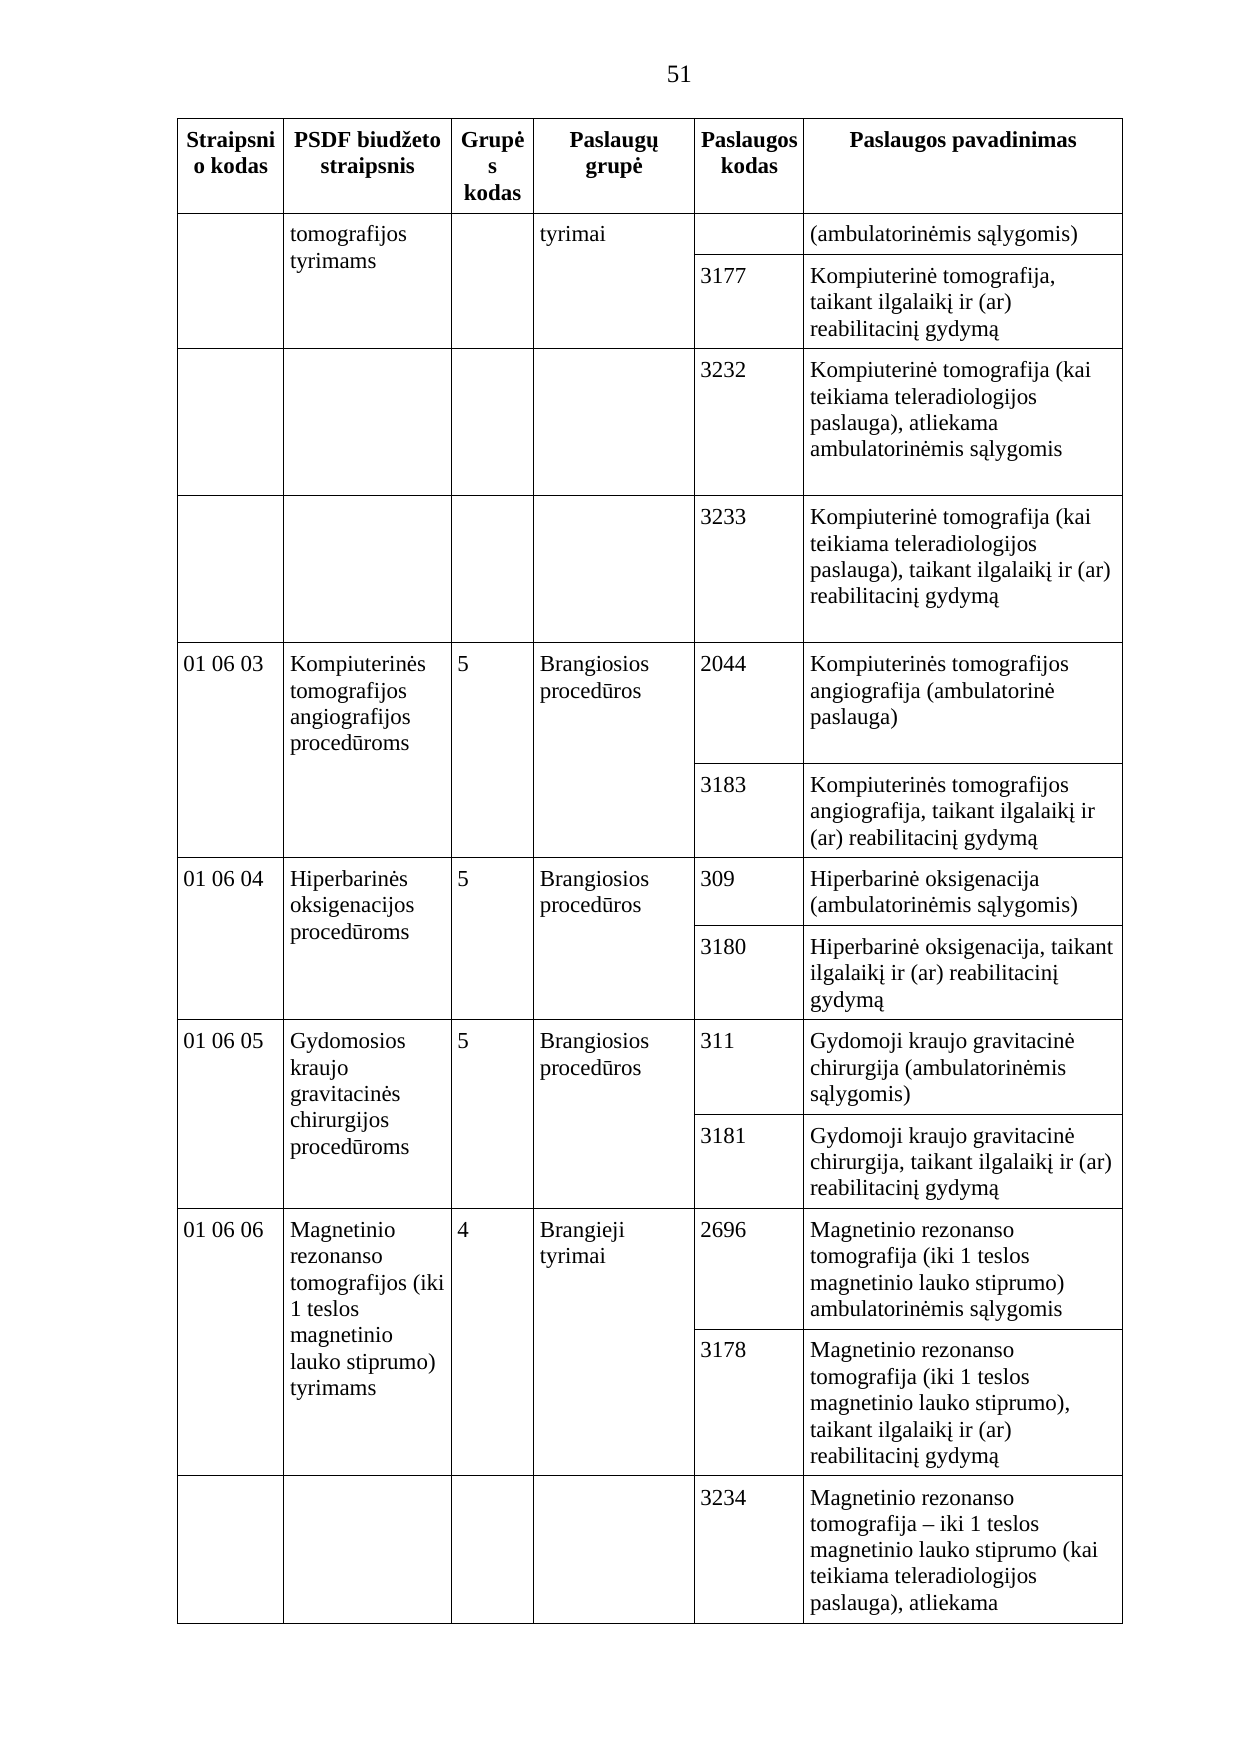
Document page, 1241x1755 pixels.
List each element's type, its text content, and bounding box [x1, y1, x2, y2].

table_cell [178, 1329, 283, 1475]
table_cell Brangiosios procedūros [534, 643, 694, 763]
table_cell [695, 214, 803, 254]
table_cell 3234 [695, 1476, 803, 1622]
table_cell Hiperbarinė oksigenacija (ambulatorinėmis sąlygomis) [804, 858, 1122, 925]
table_header Paslaugų grupė [534, 119, 694, 212]
table_cell [178, 1476, 283, 1622]
table_cell [534, 925, 694, 1019]
table_cell [452, 1476, 533, 1622]
table_cell 3233 [695, 496, 803, 642]
table_cell [534, 496, 694, 642]
table_cell 5 [452, 1020, 533, 1113]
table_cell [178, 496, 283, 642]
table_cell 3181 [695, 1115, 803, 1208]
table_cell Magnetinio rezonanso tomografija – iki 1 teslos magnetinio lauko stiprumo (kai teikiama teleradiologijos paslauga), atliekama [804, 1476, 1122, 1622]
table_cell Kompiuterinės tomografijos angiografijos procedūroms [284, 643, 451, 763]
table_cell [284, 349, 451, 495]
table_header Straipsnio kodas [178, 119, 283, 212]
table_cell 311 [695, 1020, 803, 1113]
table_cell Gydomoji kraujo gravitacinė chirurgija, taikant ilgalaikį ir (ar) reabilitacinį gydymą [804, 1115, 1122, 1208]
table_cell 3183 [695, 764, 803, 857]
table_cell [534, 1476, 694, 1622]
table_cell [452, 496, 533, 642]
table_cell [178, 349, 283, 495]
table_header Paslaugos kodas [695, 119, 803, 212]
table_cell 01 06 04 [178, 858, 283, 925]
table_cell [534, 763, 694, 857]
table_cell Kompiuterinės tomografijos angiografija (ambulatorinė paslauga) [804, 643, 1122, 763]
table_cell [178, 763, 283, 857]
table_cell [534, 254, 694, 348]
table_cell [452, 763, 533, 857]
table_cell Kompiuterinė tomografija (kai teikiama teleradiologijos paslauga), atliekama ambulatorinėmis sąlygomis [804, 349, 1122, 495]
table_cell 01 06 06 [178, 1209, 283, 1328]
table_cell Gydomoji kraujo gravitacinė chirurgija (ambulatorinėmis sąlygomis) [804, 1020, 1122, 1113]
table_cell Magnetinio rezonanso tomografija (iki 1 teslos magnetinio lauko stiprumo), taikant ilgalaikį ir (ar) reabilitacinį gydymą [804, 1330, 1122, 1475]
table_cell 01 06 03 [178, 643, 283, 763]
table_header Grupės kodas [452, 119, 533, 212]
table_cell [452, 925, 533, 1019]
table_cell 3177 [695, 255, 803, 348]
table_cell [284, 763, 451, 857]
table_cell (ambulatorinėmis sąlygomis) [804, 214, 1122, 254]
table_cell [452, 254, 533, 348]
table_cell [178, 254, 283, 348]
table_cell [178, 925, 283, 1019]
table_cell tyrimai [534, 214, 694, 254]
table_cell Hiperbarinė oksigenacija, taikant ilgalaikį ir (ar) reabilitacinį gydymą [804, 926, 1122, 1019]
table_cell 5 [452, 643, 533, 763]
table_cell [178, 214, 283, 254]
table_header PSDF biudžeto straipsnis [284, 119, 451, 212]
table_cell Brangieji tyrimai [534, 1209, 694, 1328]
table_cell [178, 1114, 283, 1208]
table_cell 3180 [695, 926, 803, 1019]
table_cell 01 06 05 [178, 1020, 283, 1113]
table_cell [452, 349, 533, 495]
table_cell 3178 [695, 1330, 803, 1475]
table_cell Kompiuterinė tomografija (kai teikiama teleradiologijos paslauga), taikant ilgalaikį ir (ar) reabilitacinį gydymą [804, 496, 1122, 642]
table_cell 309 [695, 858, 803, 925]
table_cell Kompiuterinės tomografijos angiografija, taikant ilgalaikį ir (ar) reabilitacinį gydymą [804, 764, 1122, 857]
table_cell [534, 1329, 694, 1475]
table_cell [452, 1114, 533, 1208]
table_cell 4 [452, 1209, 533, 1328]
table_cell Gydomosios kraujo gravitacinės chirurgijos procedūroms [284, 1020, 451, 1208]
table_cell Kompiuterinė tomografija, taikant ilgalaikį ir (ar) reabilitacinį gydymą [804, 255, 1122, 348]
table_cell Hiperbarinės oksigenacijos procedūroms [284, 858, 451, 1019]
table_cell [534, 349, 694, 495]
table_header Paslaugos pavadinimas [804, 119, 1122, 212]
table_cell [284, 1476, 451, 1622]
table_cell 2696 [695, 1209, 803, 1328]
table_cell [284, 496, 451, 642]
table_cell 5 [452, 858, 533, 925]
table_cell [452, 1329, 533, 1475]
table_cell tomografijos tyrimams [284, 214, 451, 348]
table_cell Brangiosios procedūros [534, 1020, 694, 1208]
table_cell Magnetinio rezonanso tomografijos (iki 1 teslos magnetinio lauko stiprumo) tyrimams [284, 1209, 451, 1475]
table_cell Brangiosios procedūros [534, 858, 694, 925]
table_cell [452, 214, 533, 254]
table_cell 3232 [695, 349, 803, 495]
table_cell 2044 [695, 643, 803, 763]
table_cell Magnetinio rezonanso tomografija (iki 1 teslos magnetinio lauko stiprumo) ambulatorinėmis sąlygomis [804, 1209, 1122, 1328]
